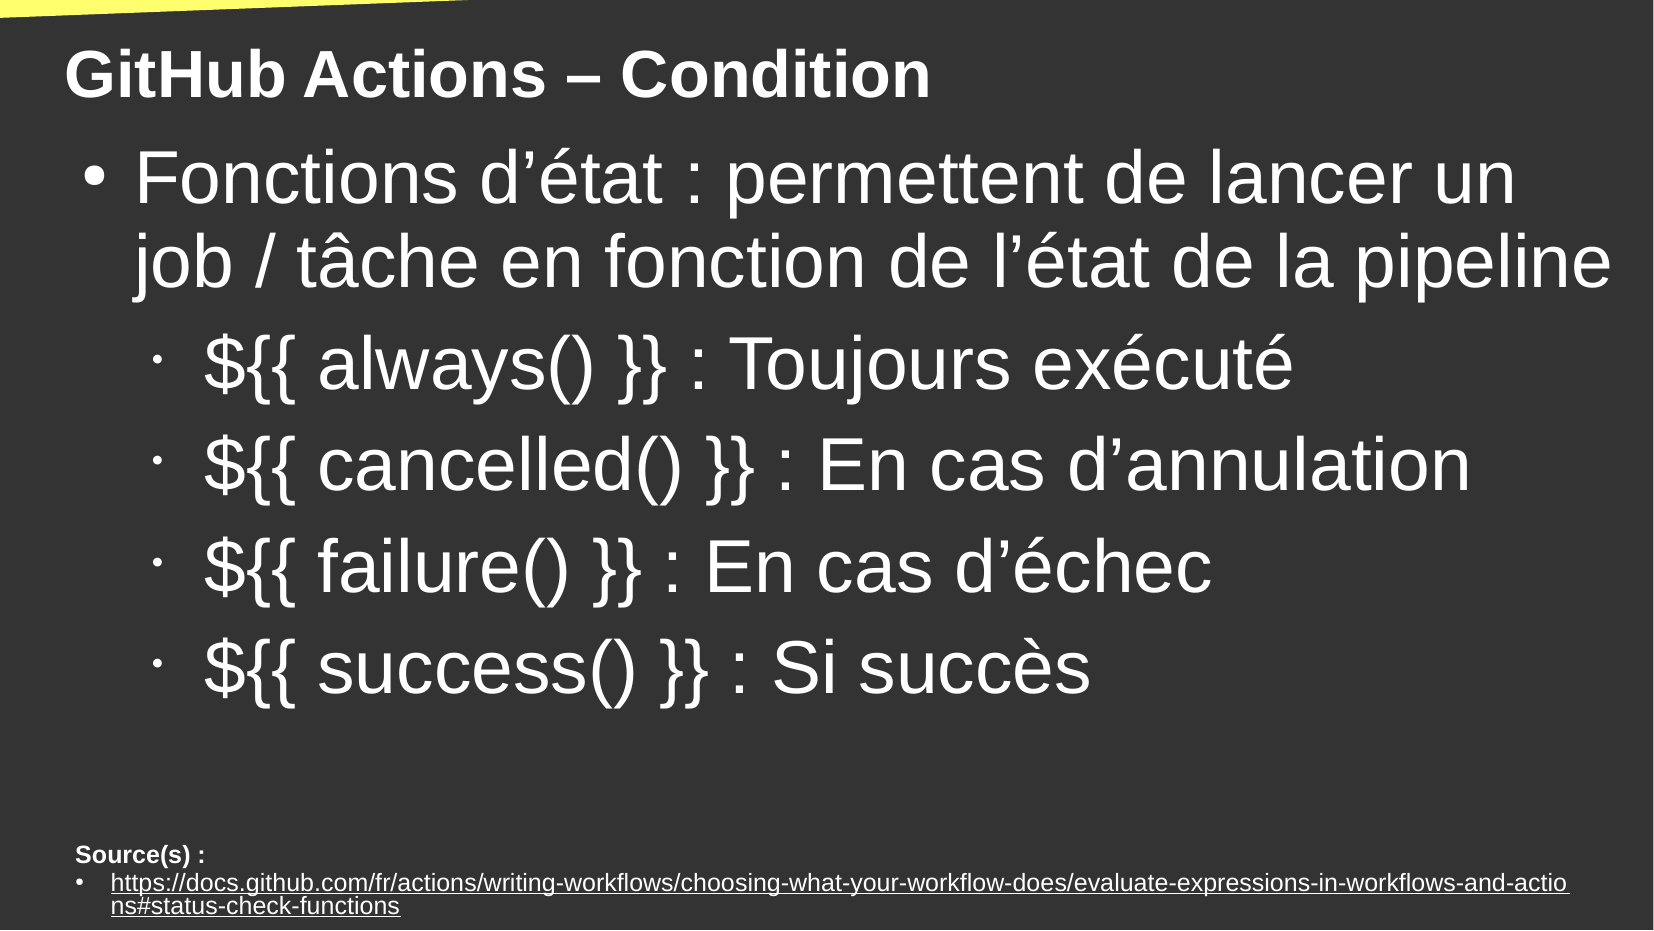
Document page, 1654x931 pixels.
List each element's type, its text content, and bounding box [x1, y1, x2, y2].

text_box Source(s) : https://docs.github.com/fr/actions/writing-workflows/choosing-what-your-workflow-does/evaluate-expressions-in-workflows-and-actions#status-check-functions [60, 795, 1595, 905]
title GitHub Actions – Condition [64, 37, 1577, 119]
list Fonctions d’état : permettent de lancer un job / tâche en fonction de l’état de la pipeline ${{ always() }} : Toujours exécuté ${{ cancelled() }} : En cas d’annulation ${{ failure() }} : En cas d’échec ${{ success() }} : Si succès [63, 135, 1630, 721]
text_box [0, 0, 469, 18]
